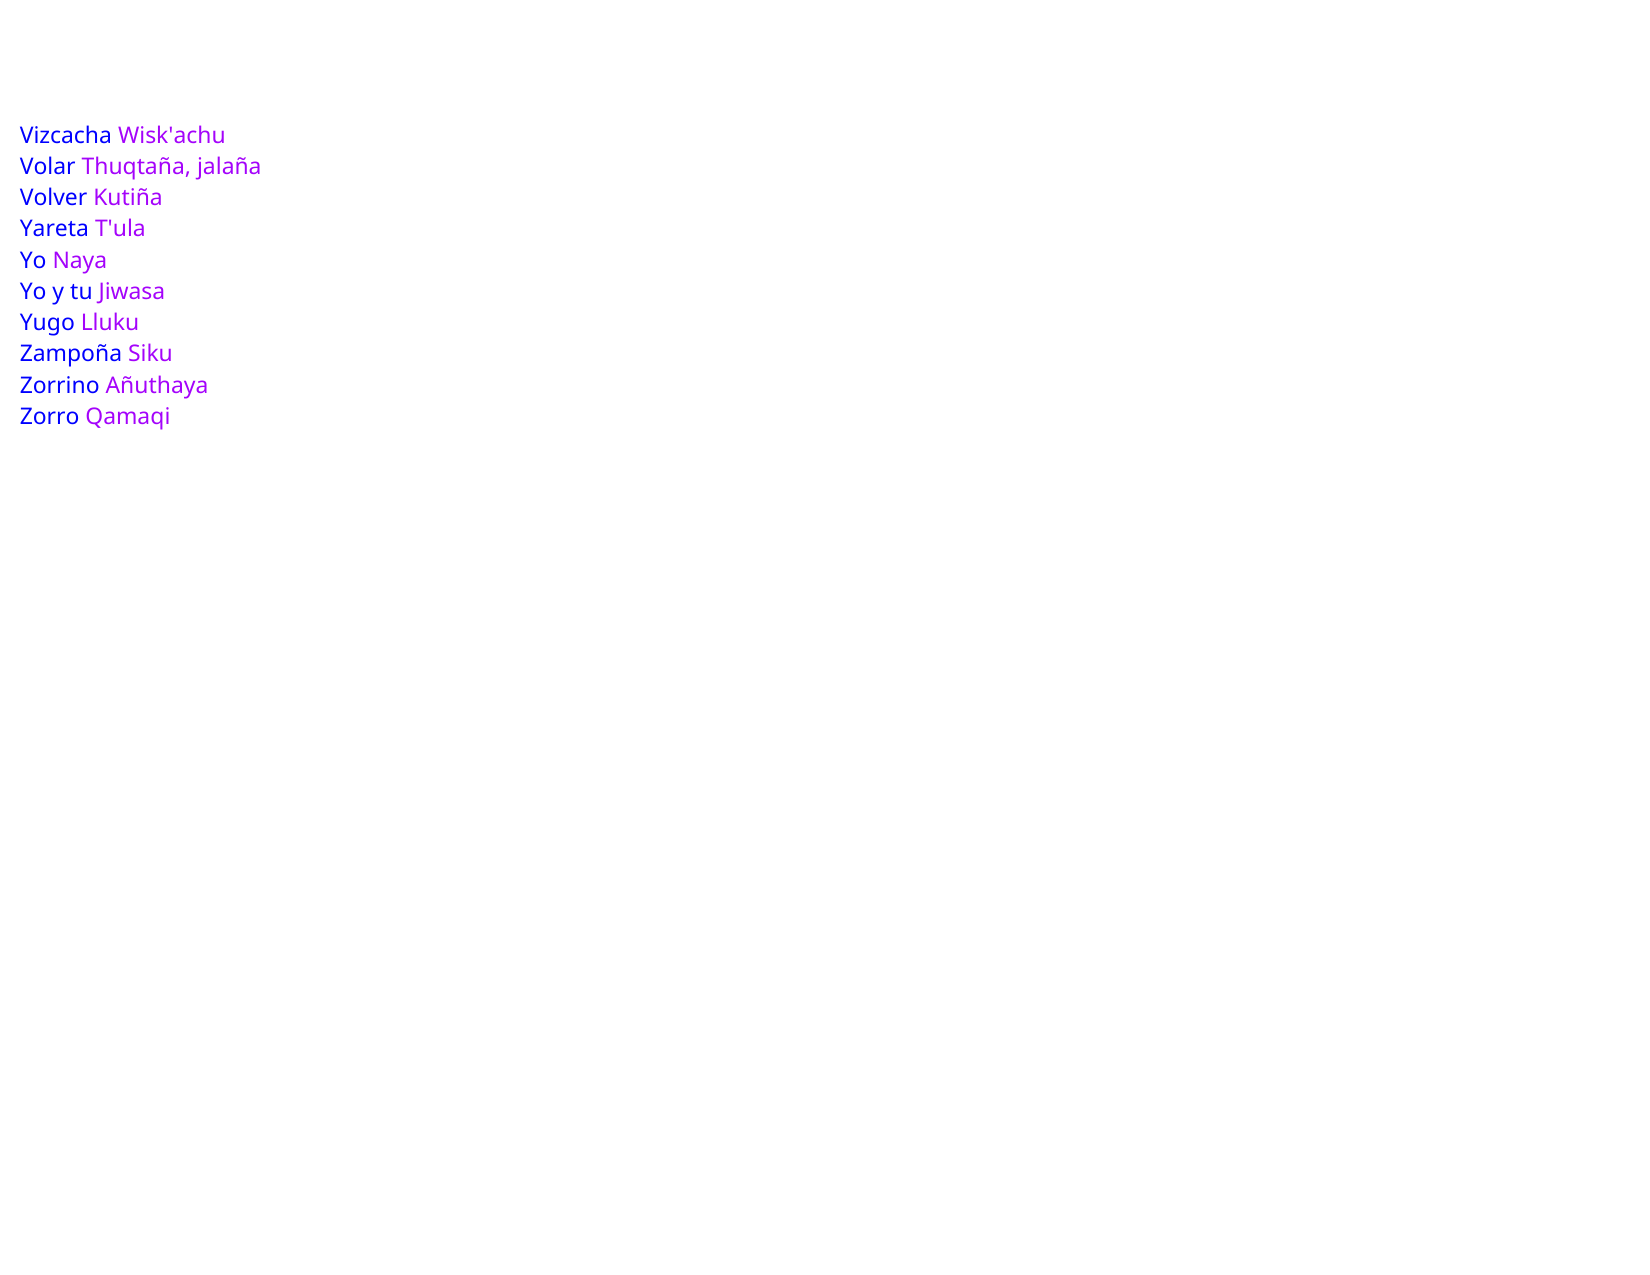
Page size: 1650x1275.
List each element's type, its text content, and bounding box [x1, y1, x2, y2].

text Zorrino Añuthaya [19, 368, 1616, 400]
text Vizcacha Wisk'achu [19, 118, 1616, 150]
text Zorro Qamaqi [19, 400, 1616, 431]
text Yareta T'ula [19, 212, 1616, 243]
text Yo y tu Jiwasa [19, 275, 1616, 306]
text Zampoña Siku [19, 337, 1616, 368]
text Yo Naya [19, 243, 1616, 275]
text Volar Thuqtaña, jalaña [19, 150, 1616, 181]
text Volver Kutiña [19, 181, 1616, 212]
text Yugo Lluku [19, 306, 1616, 337]
